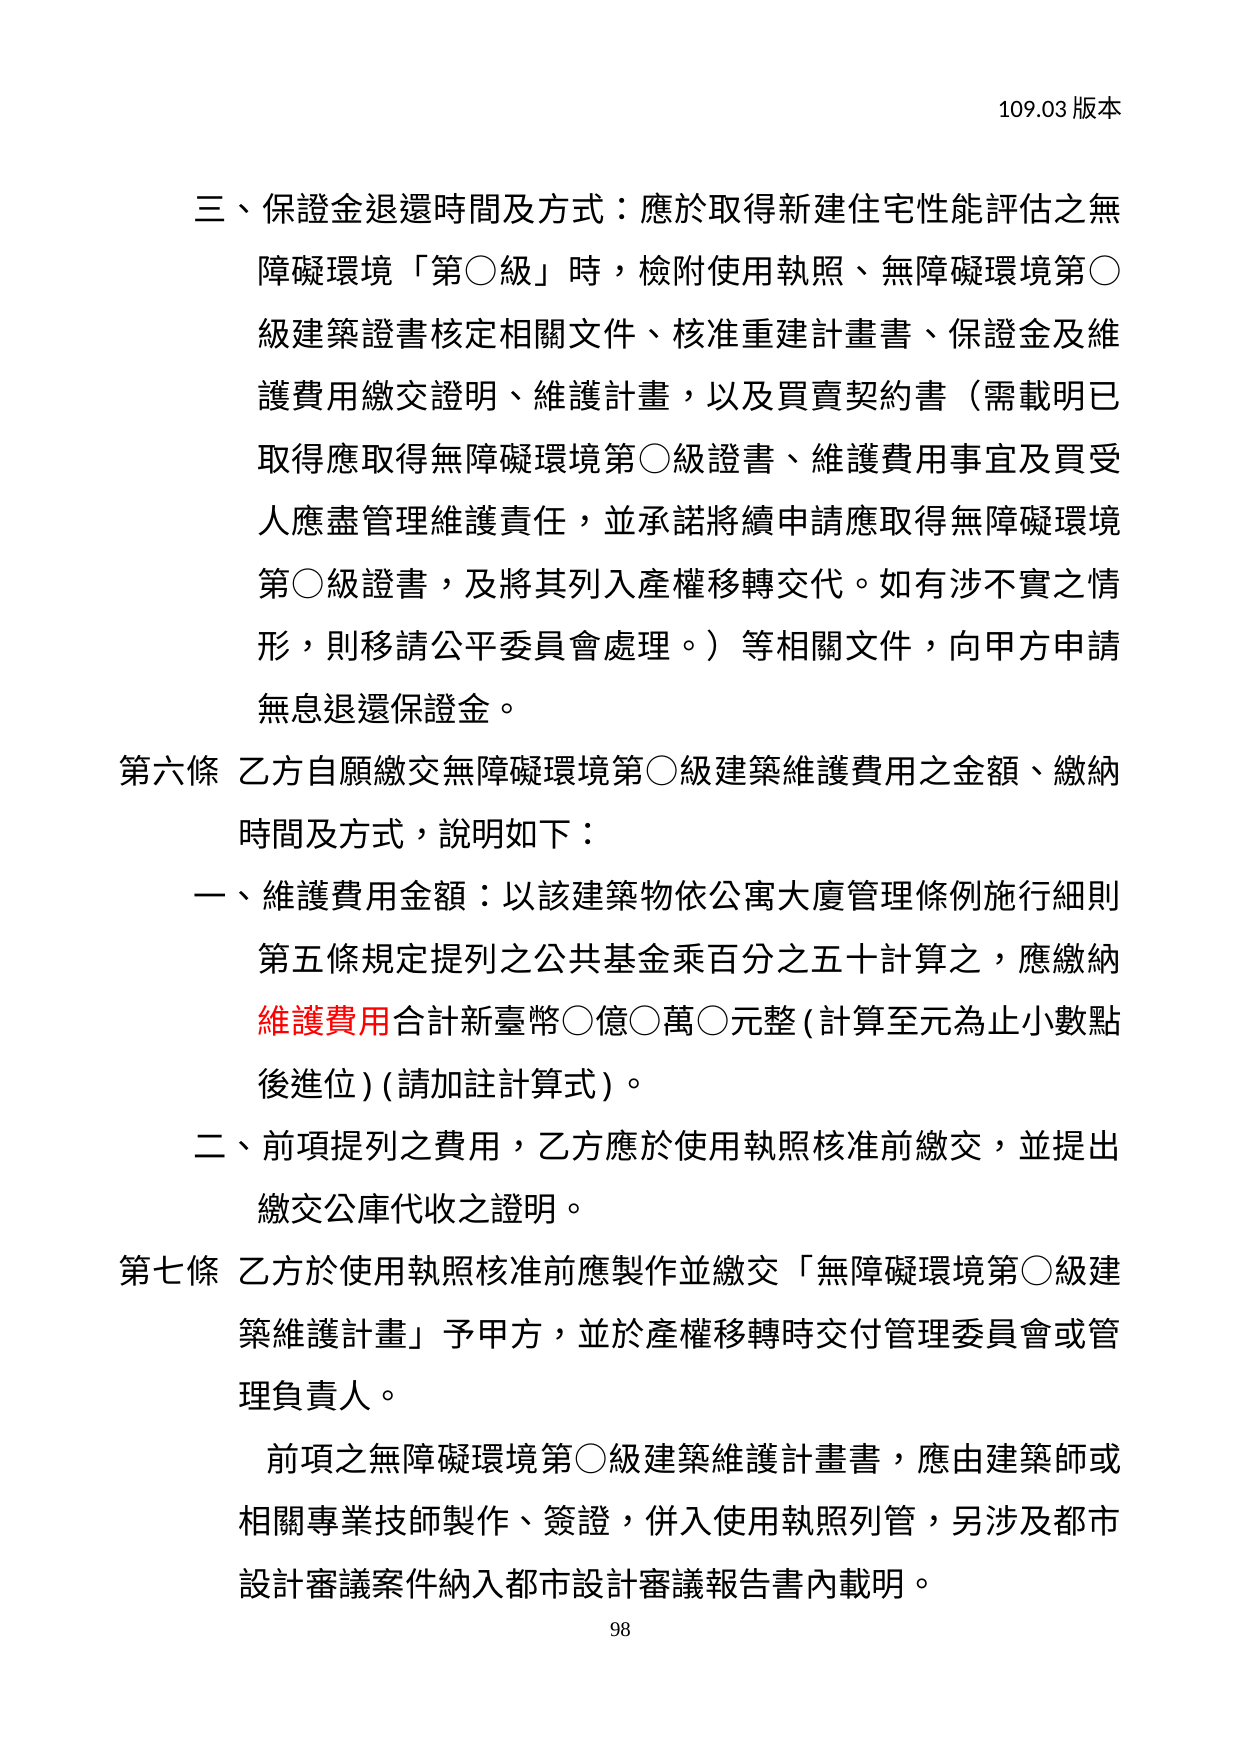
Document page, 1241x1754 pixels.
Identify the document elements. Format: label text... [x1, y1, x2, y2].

text 第六條 乙方自願繳交無障礙環境第○級建築維護費用之金額、繳納時間及方式，說明如下： [118, 727, 1122, 852]
text 第七條 乙方於使用執照核准前應製作並繳交「無障礙環境第○級建築維護計畫」予甲方，並於產權移轉時交付管理委員會或管理負責人。 [118, 1227, 1122, 1415]
text 前項之無障礙環境第○級建築維護計畫書，應由建築師或相關專業技師製作、簽證，併入使用執照列管，另涉及都市設計審議案件納入都市設計審議報告書內載明。 [118, 1415, 1122, 1602]
text 二、前項提列之費用，乙方應於使用執照核准前繳交，並提出繳交公庫代收之證明。 [193, 1102, 1122, 1227]
text 一、維護費用金額：以該建築物依公寓大廈管理條例施行細則第五條規定提列之公共基金乘百分之五十計算之，應繳納維護費用合計新臺幣○億○萬○元整(計算至元為止小數點後進位)(請加註計算式)。 [193, 852, 1122, 1102]
text 三、保證金退還時間及方式：應於取得新建住宅性能評估之無障礙環境「第○級」時，檢附使用執照、無障礙環境第○級建築證書核定相關文件、核准重建計畫書、保證金及維護費用繳交證明、維護計畫，以及買賣契約書（需載明已取得應取得無障礙環境第○級證書、維護費用事宜及買受人應盡管理維護責任，並承諾將續申請應取得無障礙環境第○級證書，及將其列入產權移轉交代。如有涉不實之情形，則移請公平委員會處理。）等相關文件，向甲方申請無息退還保證金。 [193, 165, 1122, 727]
